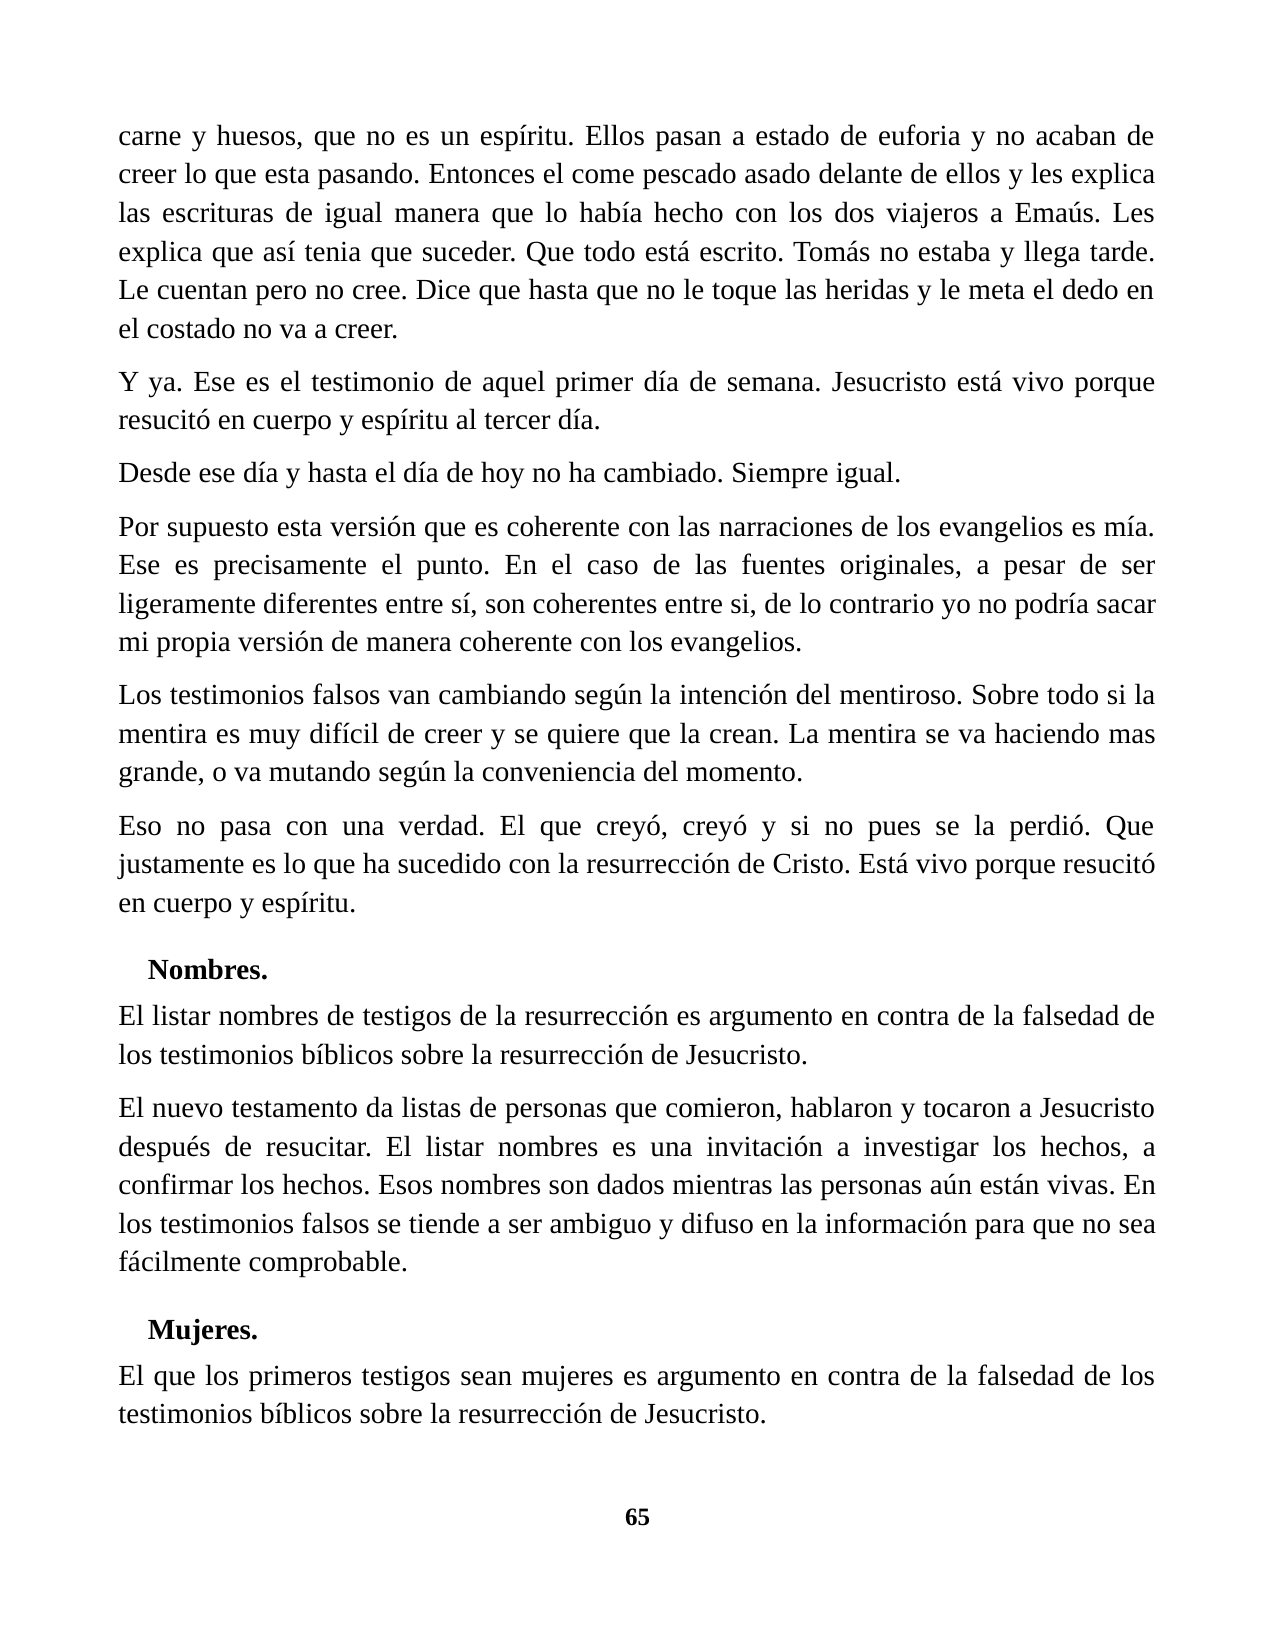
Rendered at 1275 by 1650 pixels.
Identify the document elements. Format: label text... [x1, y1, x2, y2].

text Eso no pasa con una verdad. El que creyó, creyó y si no pues se la perdió. Que justamente es lo que ha sucedido con la resurrección de Cristo. Está vivo porque resucitó en cuerpo y espíritu. [118, 808, 1157, 918]
text El que los primeros testigos sean mujeres es argumento en contra de la falsedad de los testimonios bíblicos sobre la resurrección de Jesucristo. [118, 1358, 1157, 1430]
text El nuevo testamento da listas de personas que comieron, hablaron y tocaron a Jesucristo después de resucitar. El listar nombres es una invitación a investigar los hechos, a confirmar los hechos. Esos nombres son dados mientras las personas aún están vivas. En los testimonios falsos se tiende a ser ambiguo y difuso en la información para que no sea fácilmente comprobable. [118, 1090, 1157, 1278]
text Desde ese día y hasta el día de hoy no ha cambiado. Siempre igual. [118, 456, 1157, 489]
subtitle Nombres. [148, 952, 1157, 986]
text El listar nombres de testigos de la resurrección es argumento en contra de la falsedad de los testimonios bíblicos sobre la resurrección de Jesucristo. [118, 998, 1157, 1071]
text Y ya. Ese es el testimonio de aquel primer día de semana. Jesucristo está vivo porque resucitó en cuerpo y espíritu al tercer día. [118, 364, 1157, 436]
text Los testimonios falsos van cambiando según la intención del mentiroso. Sobre todo si la mentira es muy difícil de creer y se quiere que la crean. La mentira se va haciendo mas grande, o va mutando según la conveniencia del momento. [118, 677, 1157, 788]
subtitle Mujeres. [148, 1312, 1157, 1346]
text carne y huesos, que no es un espíritu. Ellos pasan a estado de euforia y no acaban de creer lo que esta pasando. Entonces el come pescado asado delante de ellos y les explica las escrituras de igual manera que lo había hecho con los dos viajeros a Emaús. Les explica que así tenia que suceder. Que todo está escrito. Tomás no estaba y llega tarde. Le cuentan pero no cree. Dice que hasta que no le toque las heridas y le meta el dedo en el costado no va a creer. [118, 118, 1157, 344]
text Por supuesto esta versión que es coherente con las narraciones de los evangelios es mía. Ese es precisamente el punto. En el caso de las fuentes originales, a pesar de ser ligeramente diferentes entre sí, son coherentes entre si, de lo contrario yo no podría sacar mi propia versión de manera coherente con los evangelios. [118, 509, 1157, 658]
